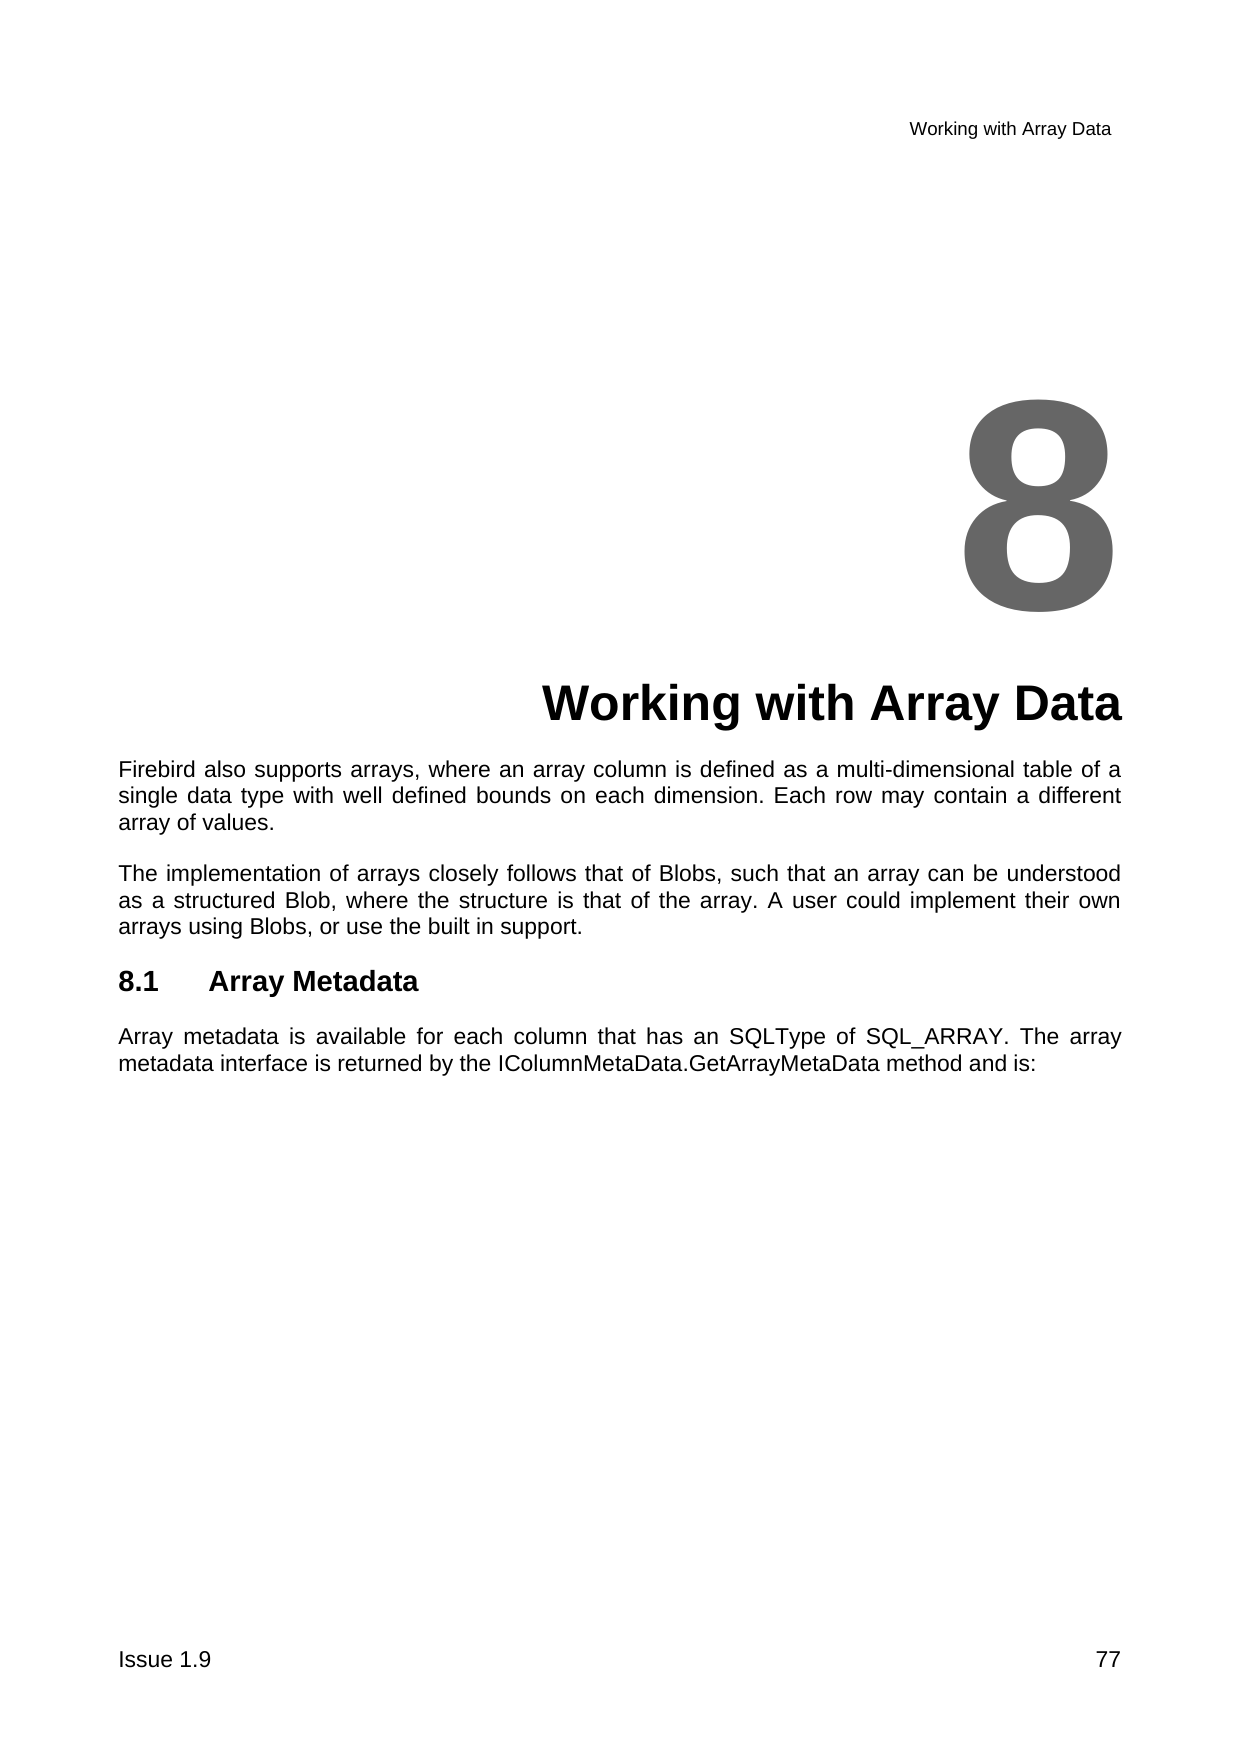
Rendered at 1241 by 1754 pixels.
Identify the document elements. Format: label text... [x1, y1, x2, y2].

text Array metadata is available for each column that has an SQLType of SQL_ARRAY. The array metadata interface is returned by the IColumnMetaData.GetArrayMetaData method and is: [118, 1023, 1122, 1076]
subtitle Array Metadata [118, 964, 1122, 998]
subtitle Working with Array Data [81, 328, 1122, 731]
text Firebird also supports arrays, where an array column is defined as a multi-dimensional table of a single data type with well defined bounds on each dimension. Each row may contain a different array of values. [118, 756, 1122, 835]
text The implementation of arrays closely follows that of Blobs, such that an array can be understood as a structured Blob, where the structure is that of the array. A user could implement their own arrays using Blobs, or use the built in support. [118, 860, 1122, 939]
